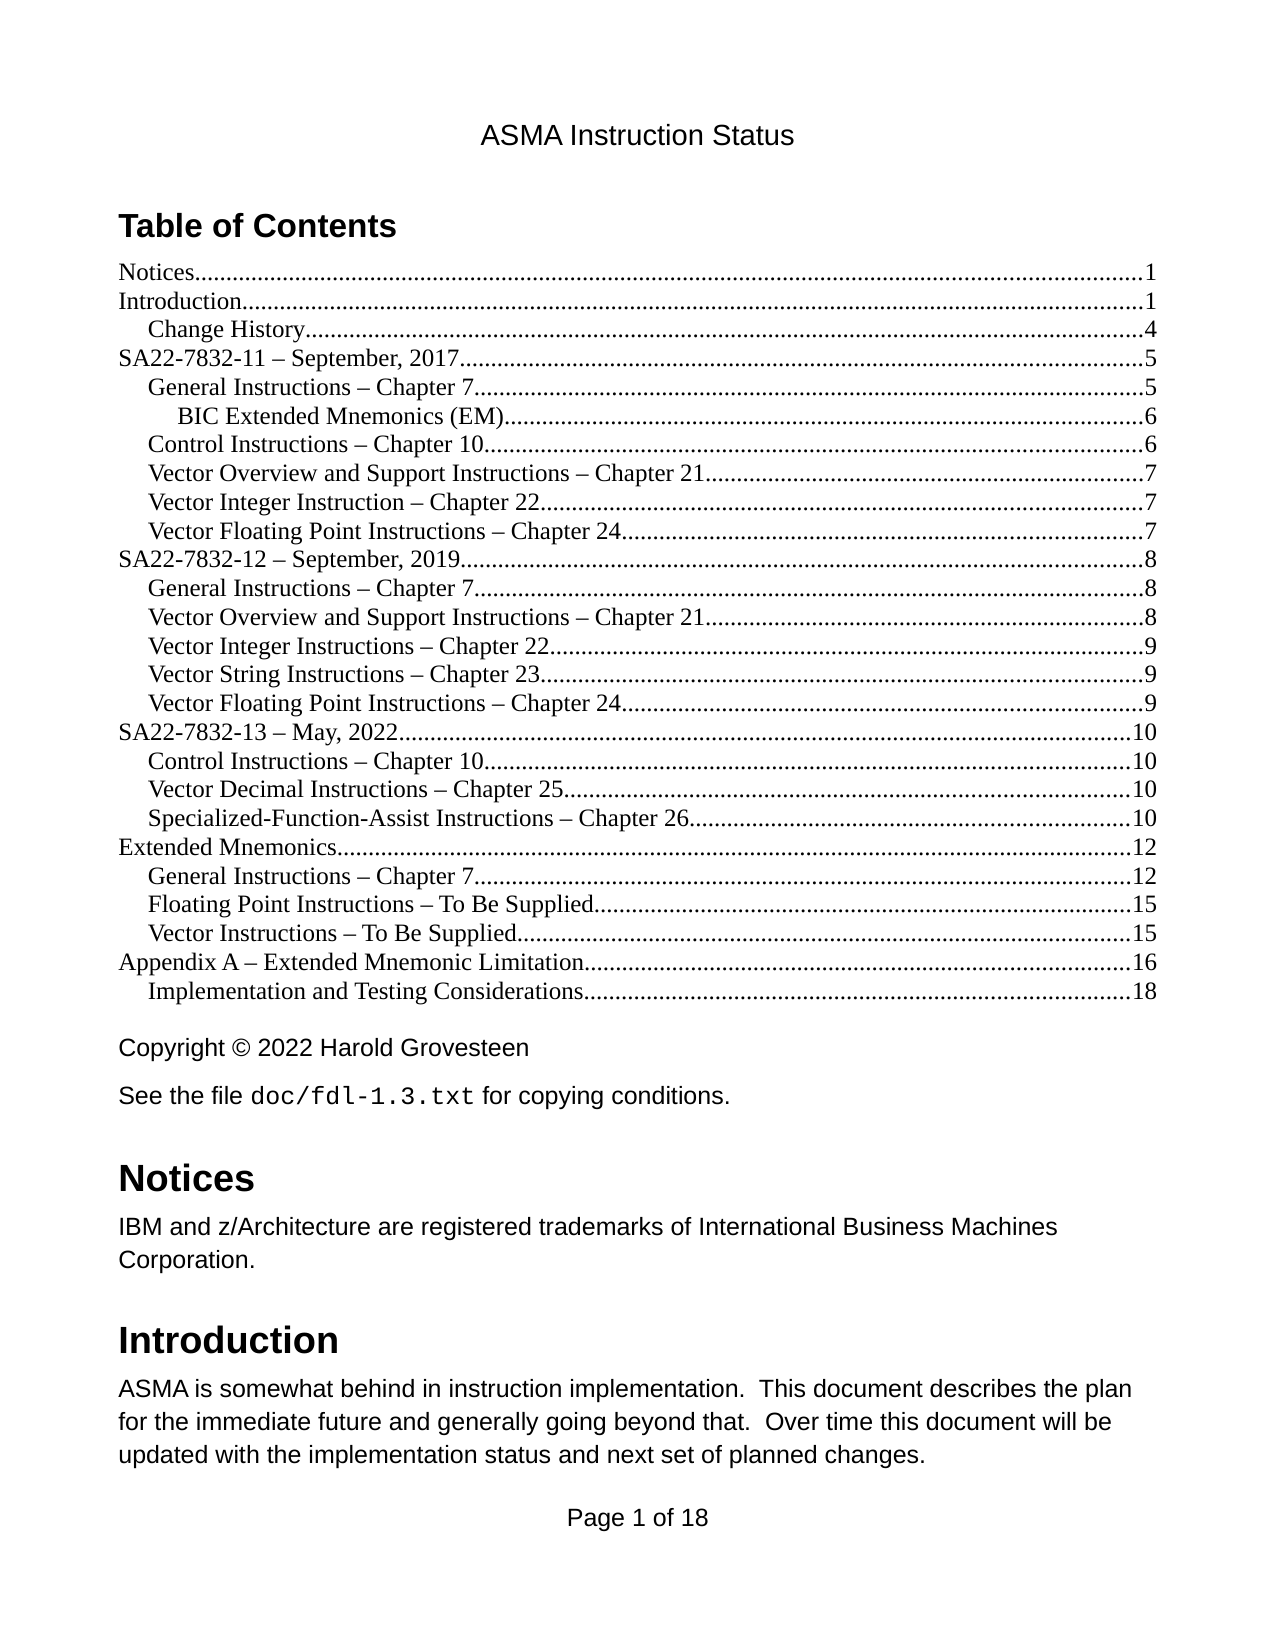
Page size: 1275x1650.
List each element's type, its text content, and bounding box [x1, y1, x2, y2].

text IBM and z/Architecture are registered trademarks of International Business Machines Corporation. [118, 1212, 1157, 1274]
text Vector Overview and Support Instructions – Chapter 21 7 [148, 458, 1157, 487]
text Vector Overview and Support Instructions – Chapter 21 8 [148, 602, 1157, 631]
text Copyright © 2022 Harold Grovesteen [118, 1033, 1157, 1062]
text SA22-7832-12 – September, 2019 8 [118, 544, 1157, 573]
text Introduction 1 [118, 286, 1157, 314]
subtitle Table of Contents [118, 206, 1157, 244]
text Vector Floating Point Instructions – Chapter 24 9 [148, 688, 1157, 717]
text Vector Instructions – To Be Supplied 15 [148, 918, 1157, 947]
text Implementation and Testing Considerations 18 [148, 976, 1157, 1004]
text SA22-7832-11 – September, 2017 5 [118, 343, 1157, 372]
text Specialized-Function-Assist Instructions – Chapter 26 10 [148, 803, 1157, 832]
text Appendix A – Extended Mnemonic Limitation 16 [118, 947, 1157, 976]
text See the file doc/fdl-1.3.txt for copying conditions. [118, 1081, 1157, 1112]
text Floating Point Instructions – To Be Supplied 15 [148, 889, 1157, 918]
text General Instructions – Chapter 7 12 [148, 861, 1157, 889]
subtitle Notices [118, 1156, 1157, 1200]
text Notices 1 [118, 257, 1157, 286]
subtitle Introduction [118, 1318, 1157, 1361]
text ASMA is somewhat behind in instruction implementation. This document describes the plan for the immediate future and generally going beyond that. Over time this document will be updated with the implementation status and next set of planned changes. [118, 1374, 1157, 1469]
text Vector Floating Point Instructions – Chapter 24 7 [148, 516, 1157, 544]
text Vector Decimal Instructions – Chapter 25 10 [148, 774, 1157, 803]
text Control Instructions – Chapter 10 10 [148, 746, 1157, 774]
text Vector String Instructions – Chapter 23 9 [148, 659, 1157, 688]
text Extended Mnemonics 12 [118, 832, 1157, 861]
text Control Instructions – Chapter 10 6 [148, 429, 1157, 458]
text Vector Integer Instruction – Chapter 22 7 [148, 487, 1157, 516]
text Change History 4 [148, 314, 1157, 343]
text BIC Extended Mnemonics (EM) 6 [177, 401, 1157, 429]
text General Instructions – Chapter 7 5 [148, 372, 1157, 401]
text General Instructions – Chapter 7 8 [148, 573, 1157, 602]
text Vector Integer Instructions – Chapter 22 9 [148, 631, 1157, 659]
text SA22-7832-13 – May, 2022 10 [118, 717, 1157, 746]
